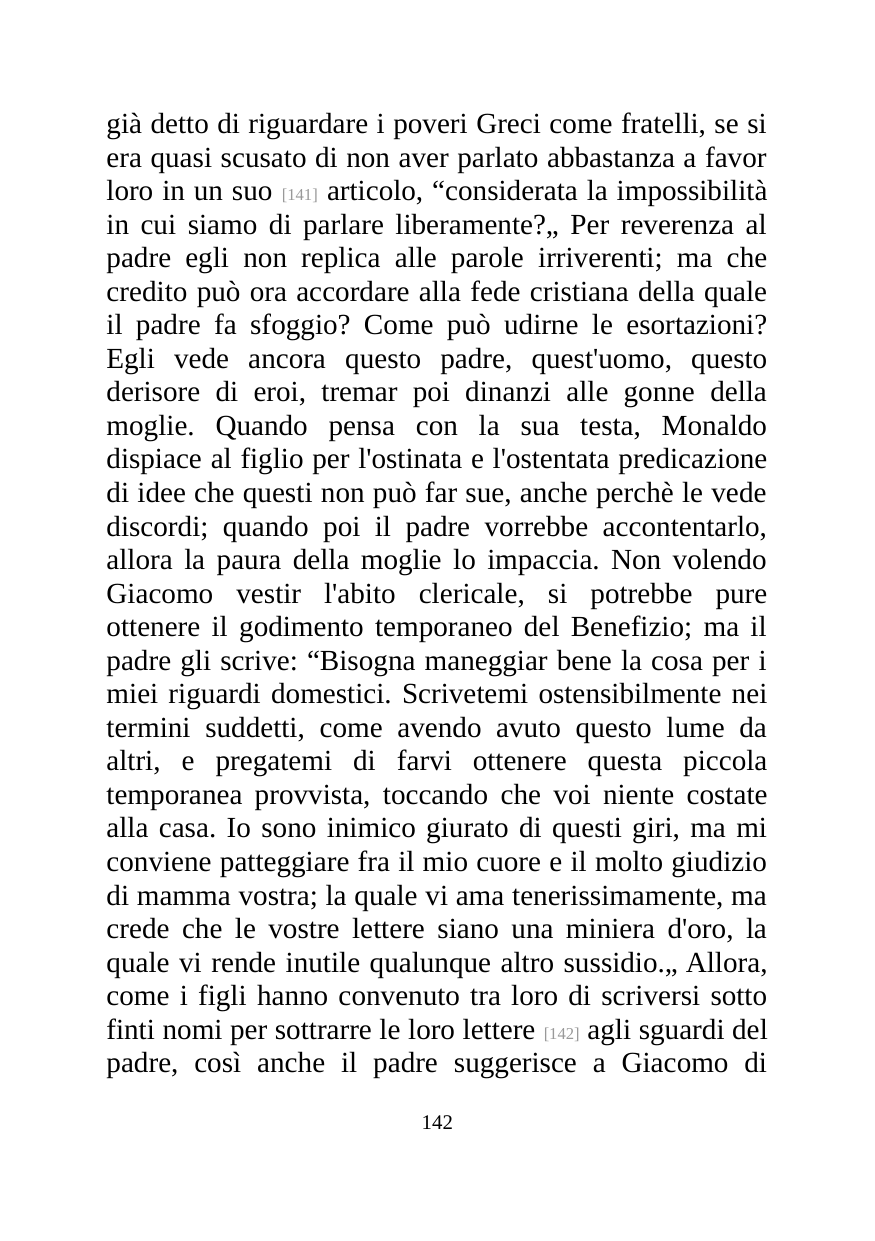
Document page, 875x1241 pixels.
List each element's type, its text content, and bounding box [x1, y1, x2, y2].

text già detto di riguardare i poveri Greci come fratelli, se si era quasi scusato di non aver parlato abbastanza a favor loro in un suo [141] articolo, “considerata la impossibilità in cui siamo di parlare liberamente?„ Per reverenza al padre egli non replica alle parole irriverenti; ma che credito può ora accordare alla fede cristiana della quale il padre fa sfoggio? Come può udirne le esortazioni? Egli vede ancora questo padre, quest'uomo, questo derisore di eroi, tremar poi dinanzi alle gonne della moglie. Quando pensa con la sua testa, Monaldo dispiace al figlio per l'ostinata e l'ostentata predicazione di idee che questi non può far sue, anche perchè le vede discordi; quando poi il padre vorrebbe accontentarlo, allora la paura della moglie lo impaccia. Non volendo Giacomo vestir l'abito clericale, si potrebbe pure ottenere il godimento temporaneo del Benefizio; ma il padre gli scrive: “Bisogna maneggiar bene la cosa per i miei riguardi domestici. Scrivetemi ostensibilmente nei termini suddetti, come avendo avuto questo lume da altri, e pregatemi di farvi ottenere questa piccola temporanea provvista, toccando che voi niente costate alla casa. Io sono inimico giurato di questi giri, ma mi conviene patteggiare fra il mio cuore e il molto giudizio di mamma vostra; la quale vi ama tenerissimamente, ma crede che le vostre lettere siano una miniera d'oro, la quale vi rende inutile qualunque altro sussidio.„ Allora, come i figli hanno convenuto tra loro di scriversi sotto finti nomi per sottrarre le loro lettere [142] agli sguardi del padre, così anche il padre suggerisce a Giacomo di [106, 106, 768, 1079]
